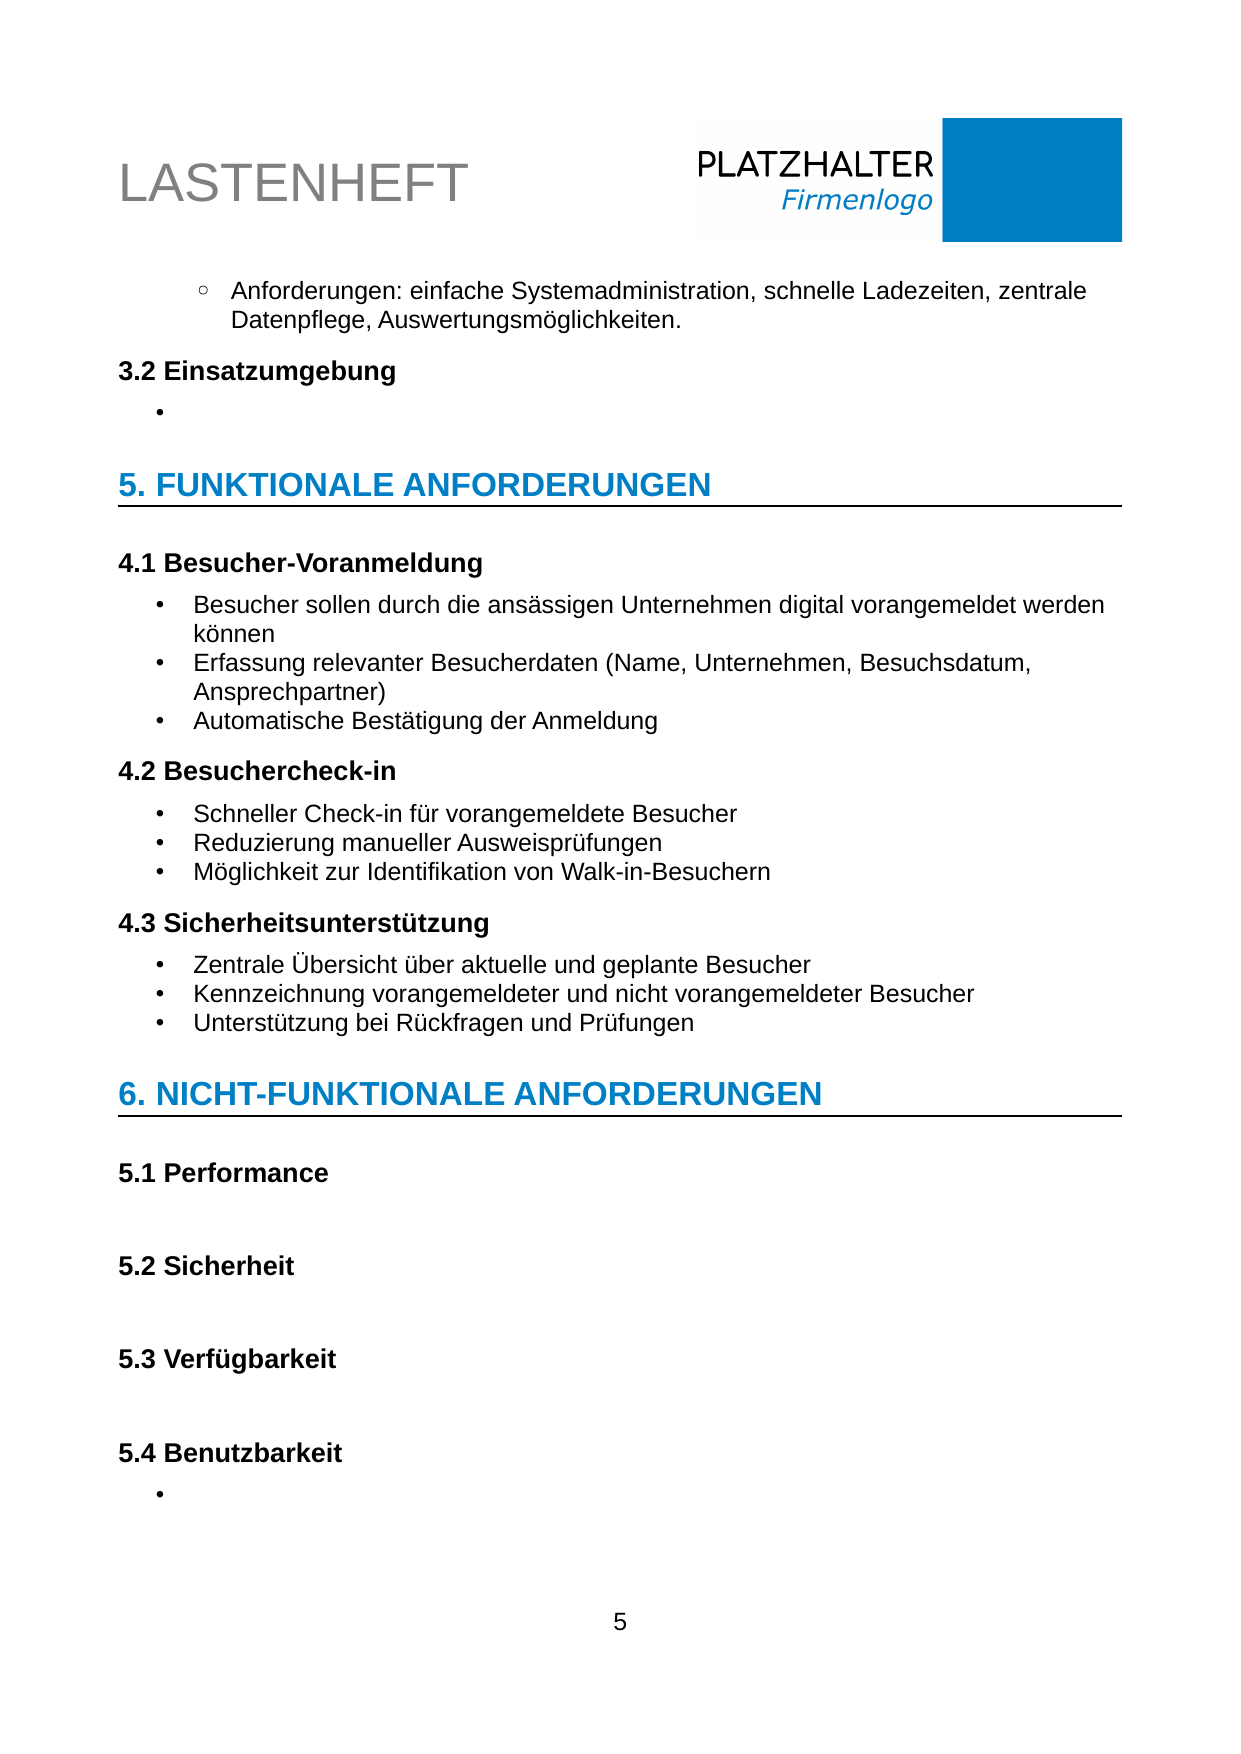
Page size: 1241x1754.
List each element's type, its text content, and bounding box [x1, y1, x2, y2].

subtitle 5.2 Sicherheit [118, 1250, 1122, 1281]
list Zentrale Übersicht über aktuelle und geplante Besucher [156, 950, 1122, 979]
list Reduzierung manueller Ausweisprüfungen [156, 828, 1122, 857]
subtitle Funktionale Anforderungen [118, 464, 1122, 505]
list Möglichkeit zur Identifikation von Walk-in-Besuchern [156, 857, 1122, 886]
list Kennzeichnung vorangemeldeter und nicht vorangemeldeter Besucher [156, 979, 1122, 1008]
picture [698, 118, 1123, 242]
subtitle 3.2 Einsatzumgebung [118, 354, 1122, 386]
subtitle 5.3 Verfügbarkeit [118, 1343, 1122, 1374]
subtitle 5.1 Performance [118, 1157, 1122, 1188]
subtitle 5.4 Benutzbarkeit [118, 1437, 1122, 1468]
list Schneller Check-in für vorangemeldete Besucher [156, 799, 1122, 828]
subtitle 4.2 Besuchercheck-in [118, 755, 1122, 787]
subtitle 4.3 Sicherheitsunterstützung [118, 907, 1122, 938]
list Besucher sollen durch die ansässigen Unternehmen digital vorangemeldet werden können [156, 591, 1122, 648]
list Erfassung relevanter Besucherdaten (Name, Unternehmen, Besuchsdatum, Ansprechpartner) [156, 648, 1122, 706]
list Anforderungen: einfache Systemadministration, schnelle Ladezeiten, zentrale Datenpflege, Auswertungsmöglichkeiten. [193, 276, 1122, 334]
list Unterstützung bei Rückfragen und Prüfungen [156, 1008, 1122, 1037]
subtitle 4.1 Besucher-Voranmeldung [118, 547, 1122, 578]
list Automatische Bestätigung der Anmeldung [156, 706, 1122, 734]
subtitle Nicht-funktionale Anforderungen [118, 1074, 1122, 1115]
